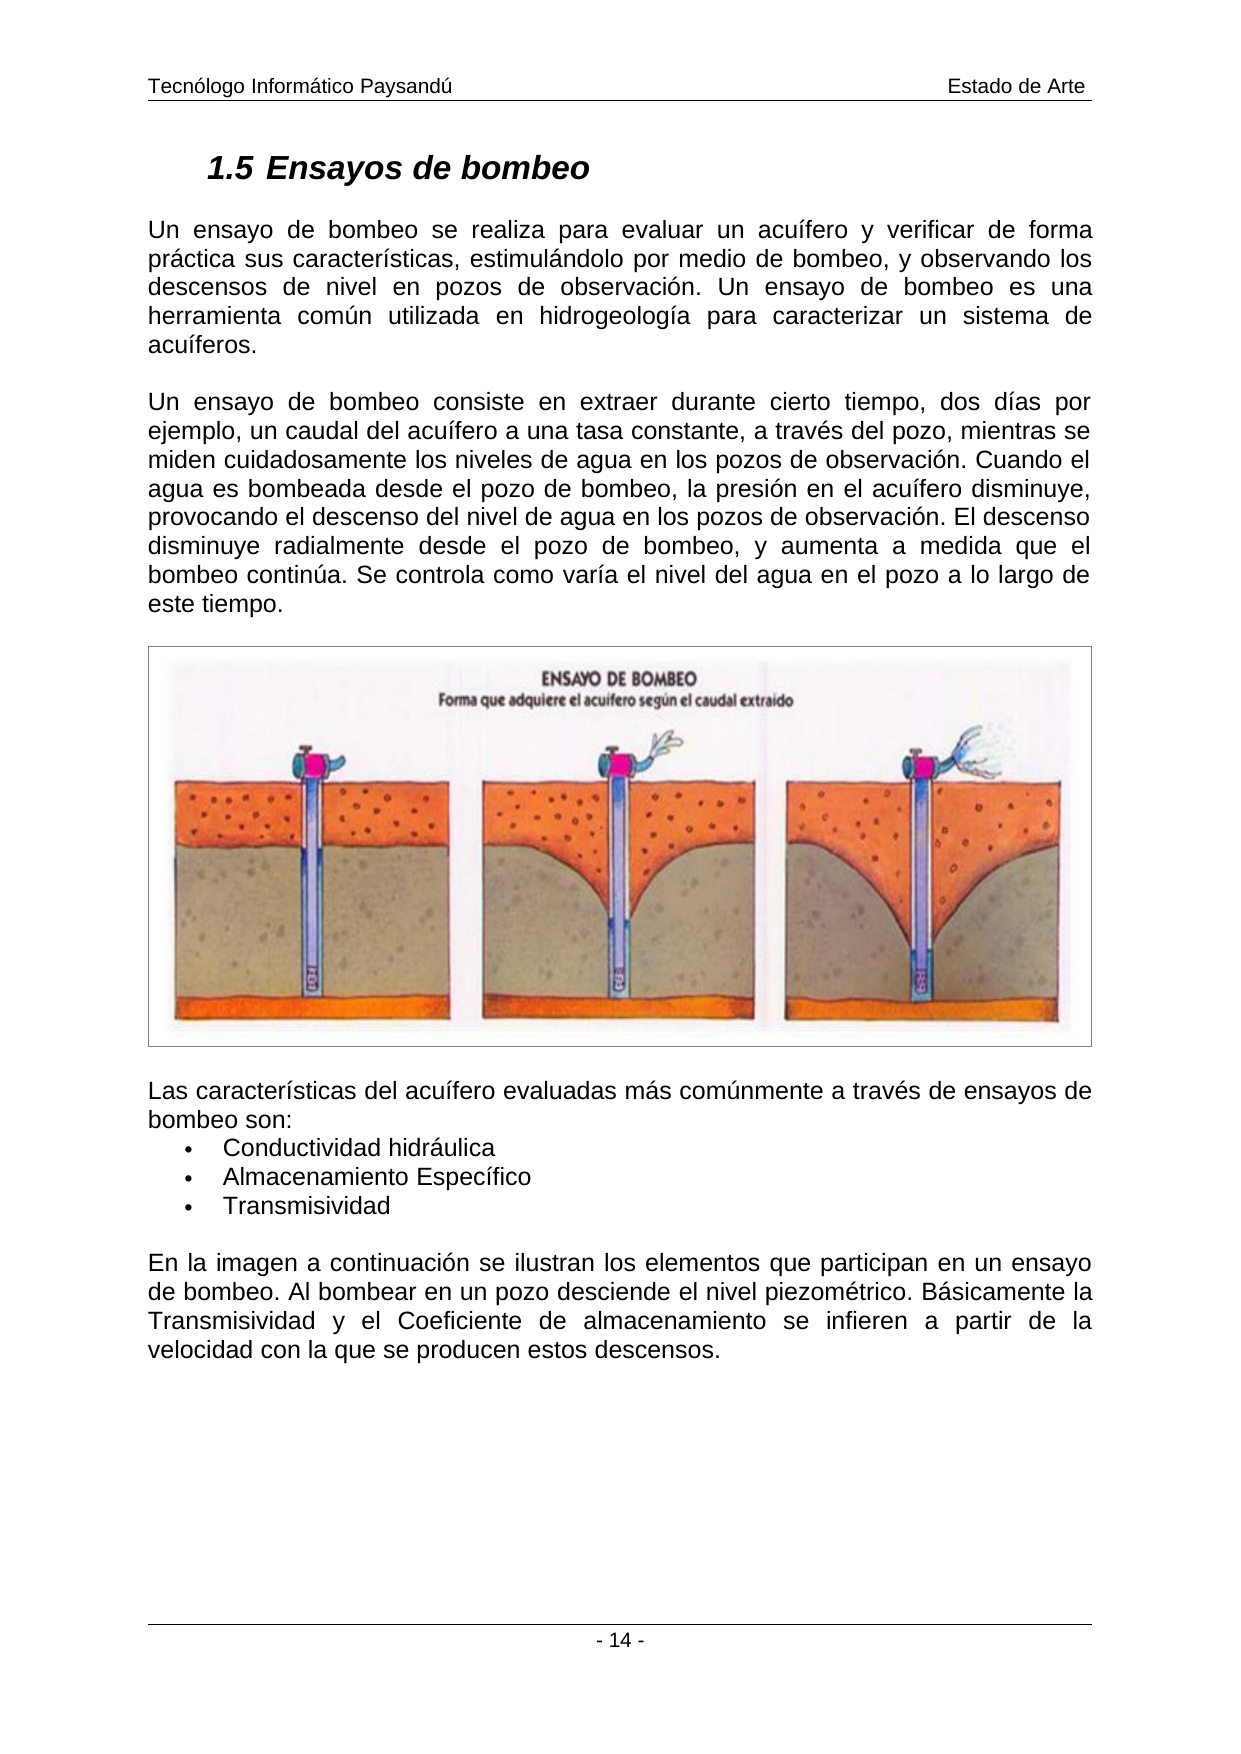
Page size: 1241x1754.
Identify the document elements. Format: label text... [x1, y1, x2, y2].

text Las características del acuífero evaluadas más comúnmente a través de ensayos de bombeo son: [148, 1076, 1092, 1133]
text En la imagen a continuación se ilustran los elementos que participan en un ensayo de bombeo. Al bombear en un pozo desciende el nivel piezométrico. Básicamente la Transmisividad y el Coeficiente de almacenamiento se infieren a partir de la velocidad con la que se producen estos descensos. [148, 1248, 1092, 1363]
list Conductividad hidráulica [185, 1133, 1092, 1162]
list Almacenamiento Específico [185, 1162, 1092, 1191]
text Un ensayo de bombeo consiste en extraer durante cierto tiempo, dos días por ejemplo, un caudal del acuífero a una tasa constante, a través del pozo, mientras se miden cuidadosamente los niveles de agua en los pozos de observación. Cuando el agua es bombeada desde el pozo de bombeo, la presión en el acuífero disminuye, provocando el descenso del nivel de agua en los pozos de observación. El descenso disminuye radialmente desde el pozo de bombeo, y aumenta a medida que el bombeo continúa. Se controla como varía el nivel del agua en el pozo a lo largo de este tiempo. [148, 387, 1092, 617]
list Transmisividad [185, 1191, 1092, 1219]
subtitle Ensayos de bombeo [207, 148, 1092, 186]
text Un ensayo de bombeo se realiza para evaluar un acuífero y verificar de forma práctica sus características, estimulándolo por medio de bombeo, y observando los descensos de nivel en pozos de observación. Un ensayo de bombeo es una herramienta común utilizada en hidrogeología para caracterizar un sistema de acuíferos. [148, 215, 1092, 359]
picture [164, 655, 1076, 1038]
